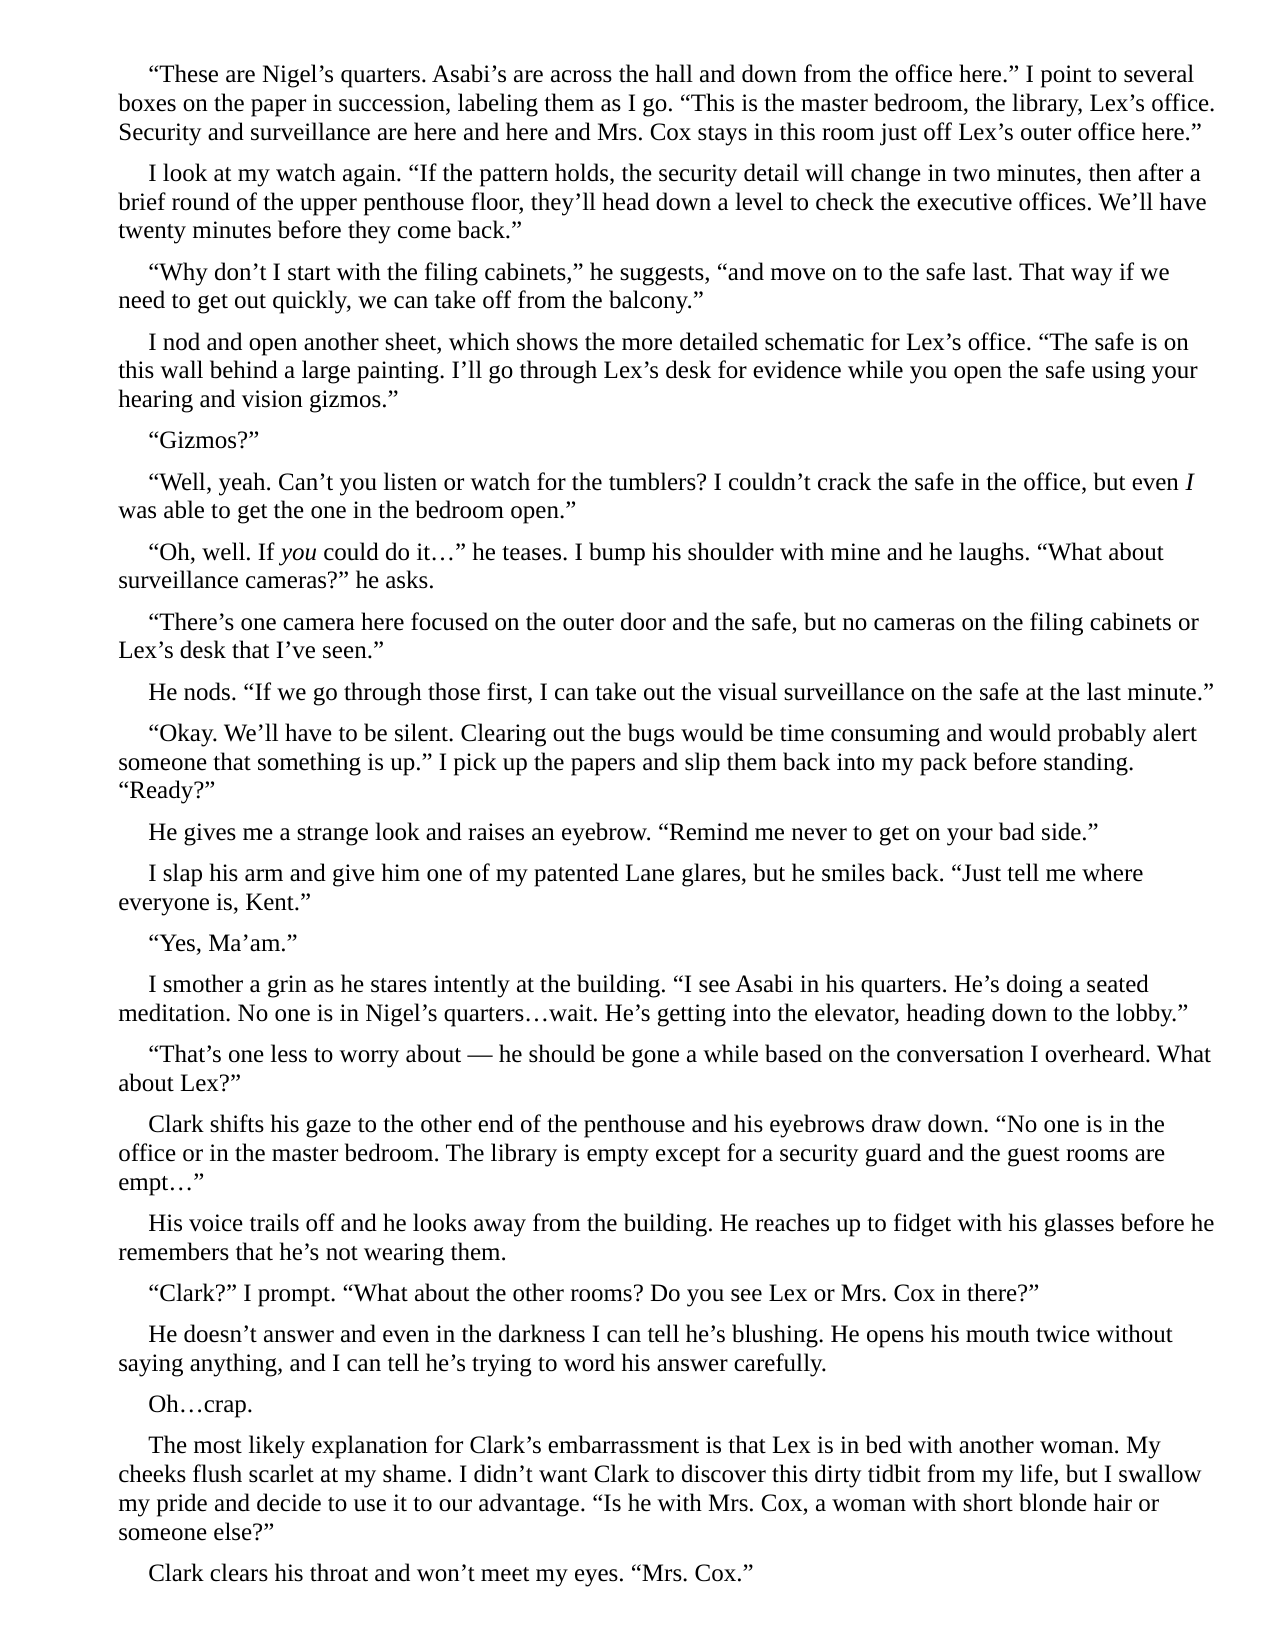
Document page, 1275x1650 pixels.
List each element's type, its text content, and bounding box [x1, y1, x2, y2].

text He gives me a strange look and raises an eyebrow. “Remind me never to get on your bad side.” [118, 817, 1216, 845]
text “These are Nigel’s quarters. Asabi’s are across the hall and down from the office here.” I point to several boxes on the paper in succession, labeling them as I go. “This is the master bedroom, the library, Lex’s office. Security and surveillance are here and here and Mrs. Cox stays in this room just off Lex’s outer office here.” [118, 59, 1216, 145]
text I look at my watch again. “If the pattern holds, the security detail will change in two minutes, then after a brief round of the upper penthouse floor, they’ll head down a level to check the executive offices. We’ll have twenty minutes before they come back.” [118, 158, 1216, 244]
text I slap his arm and give him one of my patented Lane glares, but he smiles back. “Just tell me where everyone is, Kent.” [118, 858, 1216, 915]
text “Clark?” I prompt. “What about the other rooms? Do you see Lex or Mrs. Cox in there?” [118, 1278, 1216, 1307]
text “Gizmos?” [118, 425, 1216, 454]
text “Okay. We’ll have to be silent. Clearing out the bugs would be time consuming and would probably alert someone that something is up.” I pick up the papers and slip them back into my pack before standing. “Ready?” [118, 718, 1216, 804]
text He doesn’t answer and even in the darkness I can tell he’s blushing. He opens his mouth twice without saying anything, and I can tell he’s trying to word his answer carefully. [118, 1319, 1216, 1377]
text The most likely explanation for Clark’s embarrassment is that Lex is in bed with another woman. My cheeks flush scarlet at my shame. I didn’t want Clark to discover this dirty tidbit from my life, but I swallow my pride and decide to use it to our advantage. “Is he with Mrs. Cox, a woman with short blonde hair or someone else?” [118, 1430, 1216, 1545]
text “There’s one camera here focused on the outer door and the safe, but no cameras on the filing cabinets or Lex’s desk that I’ve seen.” [118, 607, 1216, 664]
text Clark shifts his gaze to the other end of the penthouse and his eyebrows draw down. “No one is in the office or in the master bedroom. The library is empty except for a security guard and the guest rooms are empt…” [118, 1109, 1216, 1195]
text “Oh, well. If you could do it…” he teases. I bump his shoulder with mine and he laughs. “What about surveillance cameras?” he asks. [118, 537, 1216, 594]
text Oh…crap. [118, 1389, 1216, 1418]
text “Yes, Ma’am.” [118, 928, 1216, 957]
text Clark clears his throat and won’t meet my eyes. “Mrs. Cox.” [118, 1558, 1216, 1587]
text His voice trails off and he looks away from the building. He reaches up to fidget with his glasses before he remembers that he’s not wearing them. [118, 1208, 1216, 1265]
text I nod and open another sheet, which shows the more detailed schematic for Lex’s office. “The safe is on this wall behind a large painting. I’ll go through Lex’s desk for evidence while you open the safe using your hearing and vision gizmos.” [118, 327, 1216, 413]
text “That’s one less to worry about — he should be gone a while based on the conversation I overheard. What about Lex?” [118, 1039, 1216, 1097]
text “Well, yeah. Can’t you listen or watch for the tumblers? I couldn’t crack the safe in the office, but even I was able to get the one in the bedroom open.” [118, 467, 1216, 524]
text I smother a grin as he stares intently at the building. “I see Asabi in his quarters. He’s doing a seated meditation. No one is in Nigel’s quarters…wait. He’s getting into the elevator, heading down to the lobby.” [118, 969, 1216, 1027]
text “Why don’t I start with the filing cabinets,” he suggests, “and move on to the safe last. That way if we need to get out quickly, we can take off from the balcony.” [118, 257, 1216, 314]
text He nods. “If we go through those first, I can take out the visual surveillance on the safe at the last minute.” [118, 677, 1216, 705]
